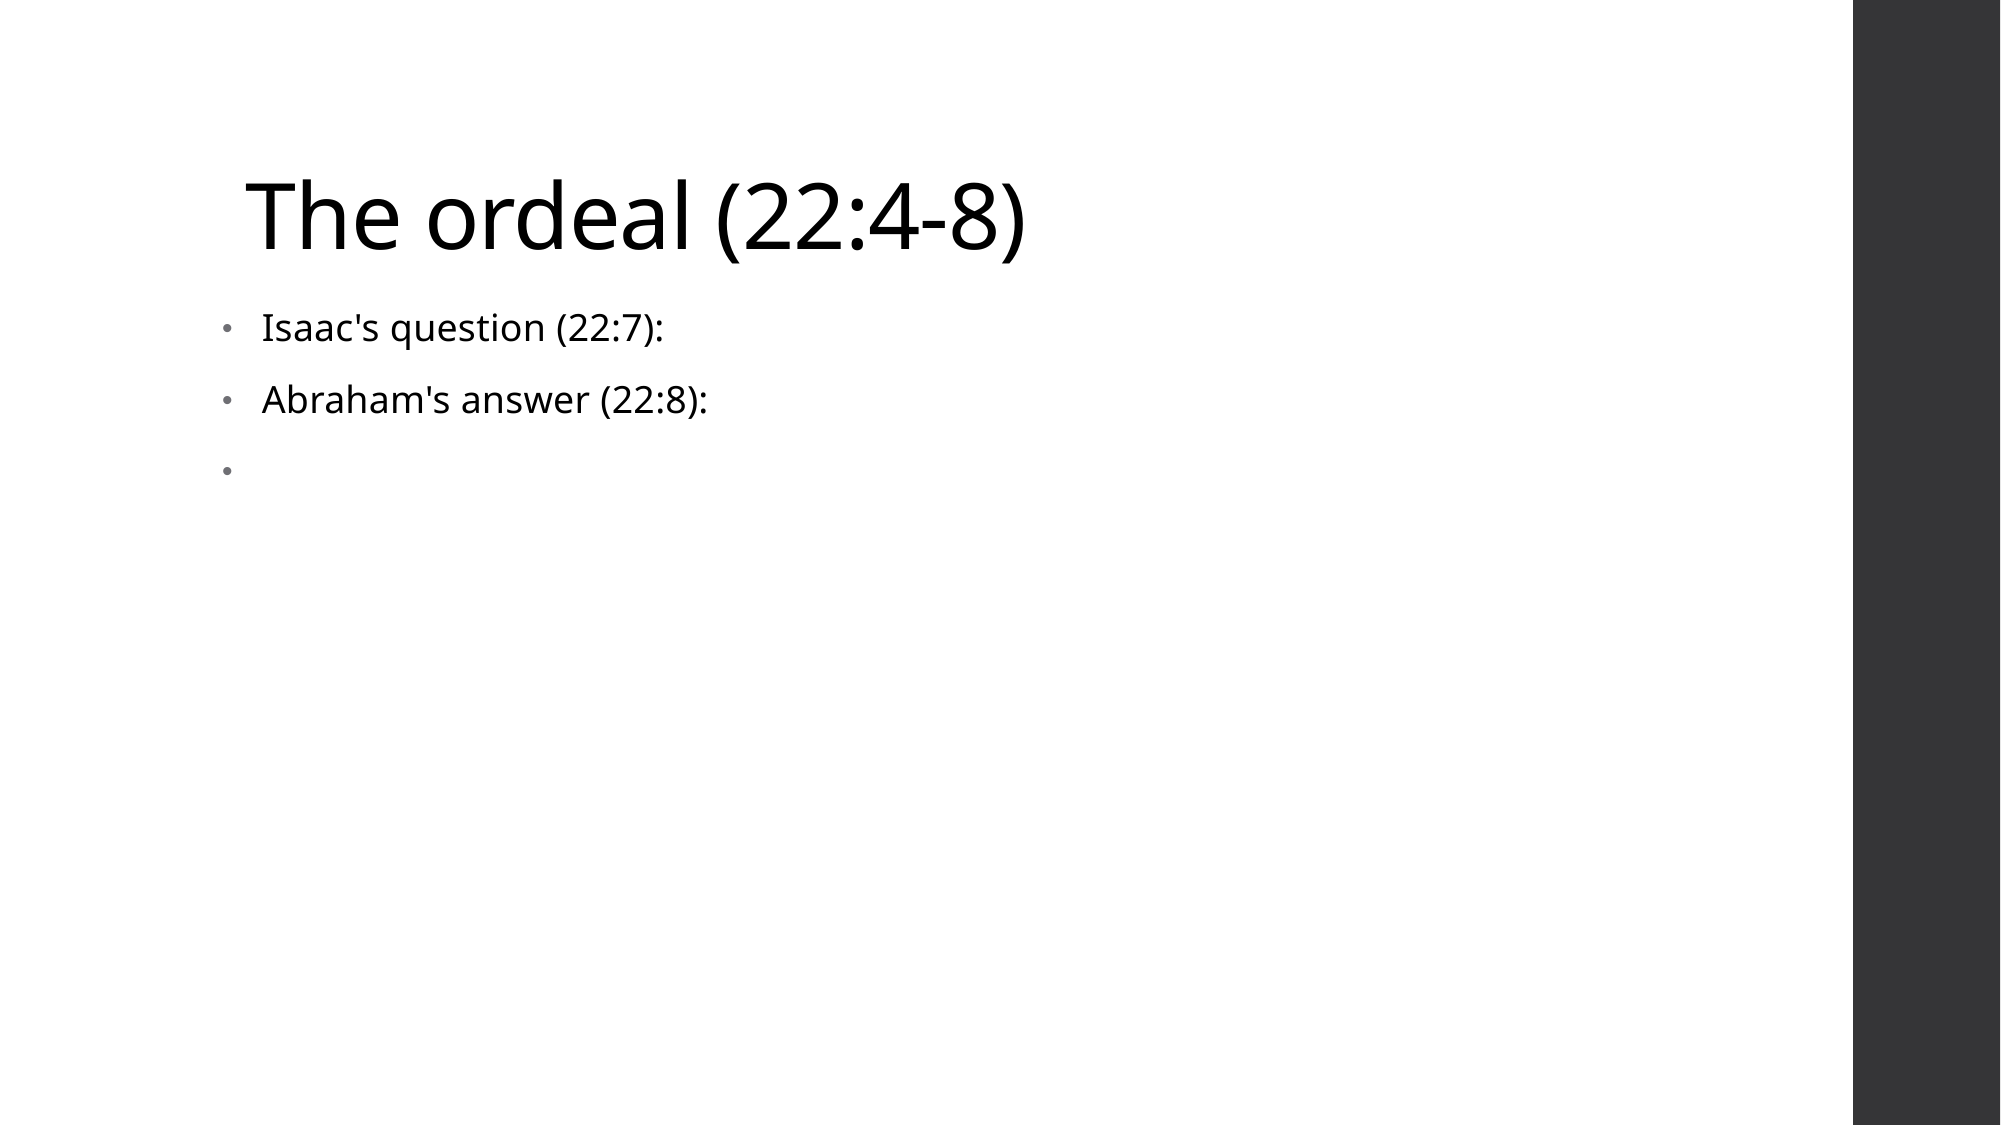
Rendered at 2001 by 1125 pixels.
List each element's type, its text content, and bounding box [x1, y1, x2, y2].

title The ordeal (22:4-8) [206, 60, 1797, 278]
list Isaac's question (22:7): Abraham's answer (22:8): [206, 299, 1617, 1014]
